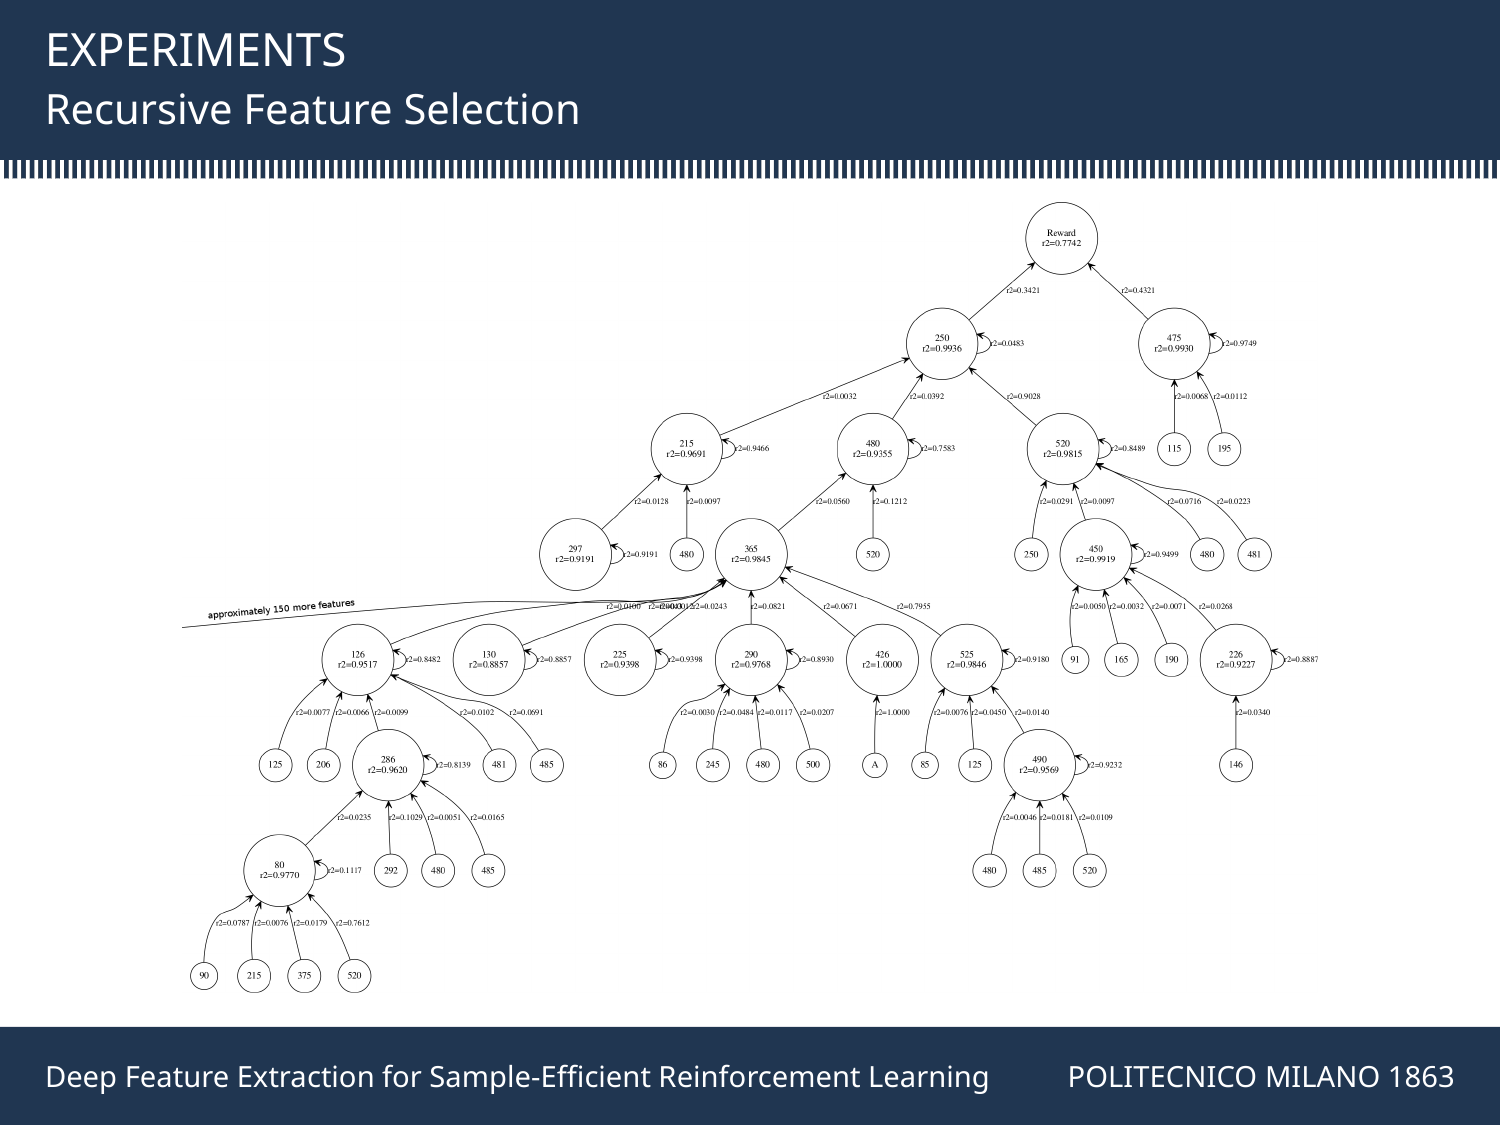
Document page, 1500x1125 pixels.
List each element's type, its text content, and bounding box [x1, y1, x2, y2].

picture [0, 160, 1500, 179]
picture [182, 202, 1318, 993]
text_box POLITECNICO MILANO 1863 [0, 1026, 1500, 1125]
text_box EXPERIMENTS Recursive Feature Selection [0, 0, 1500, 160]
